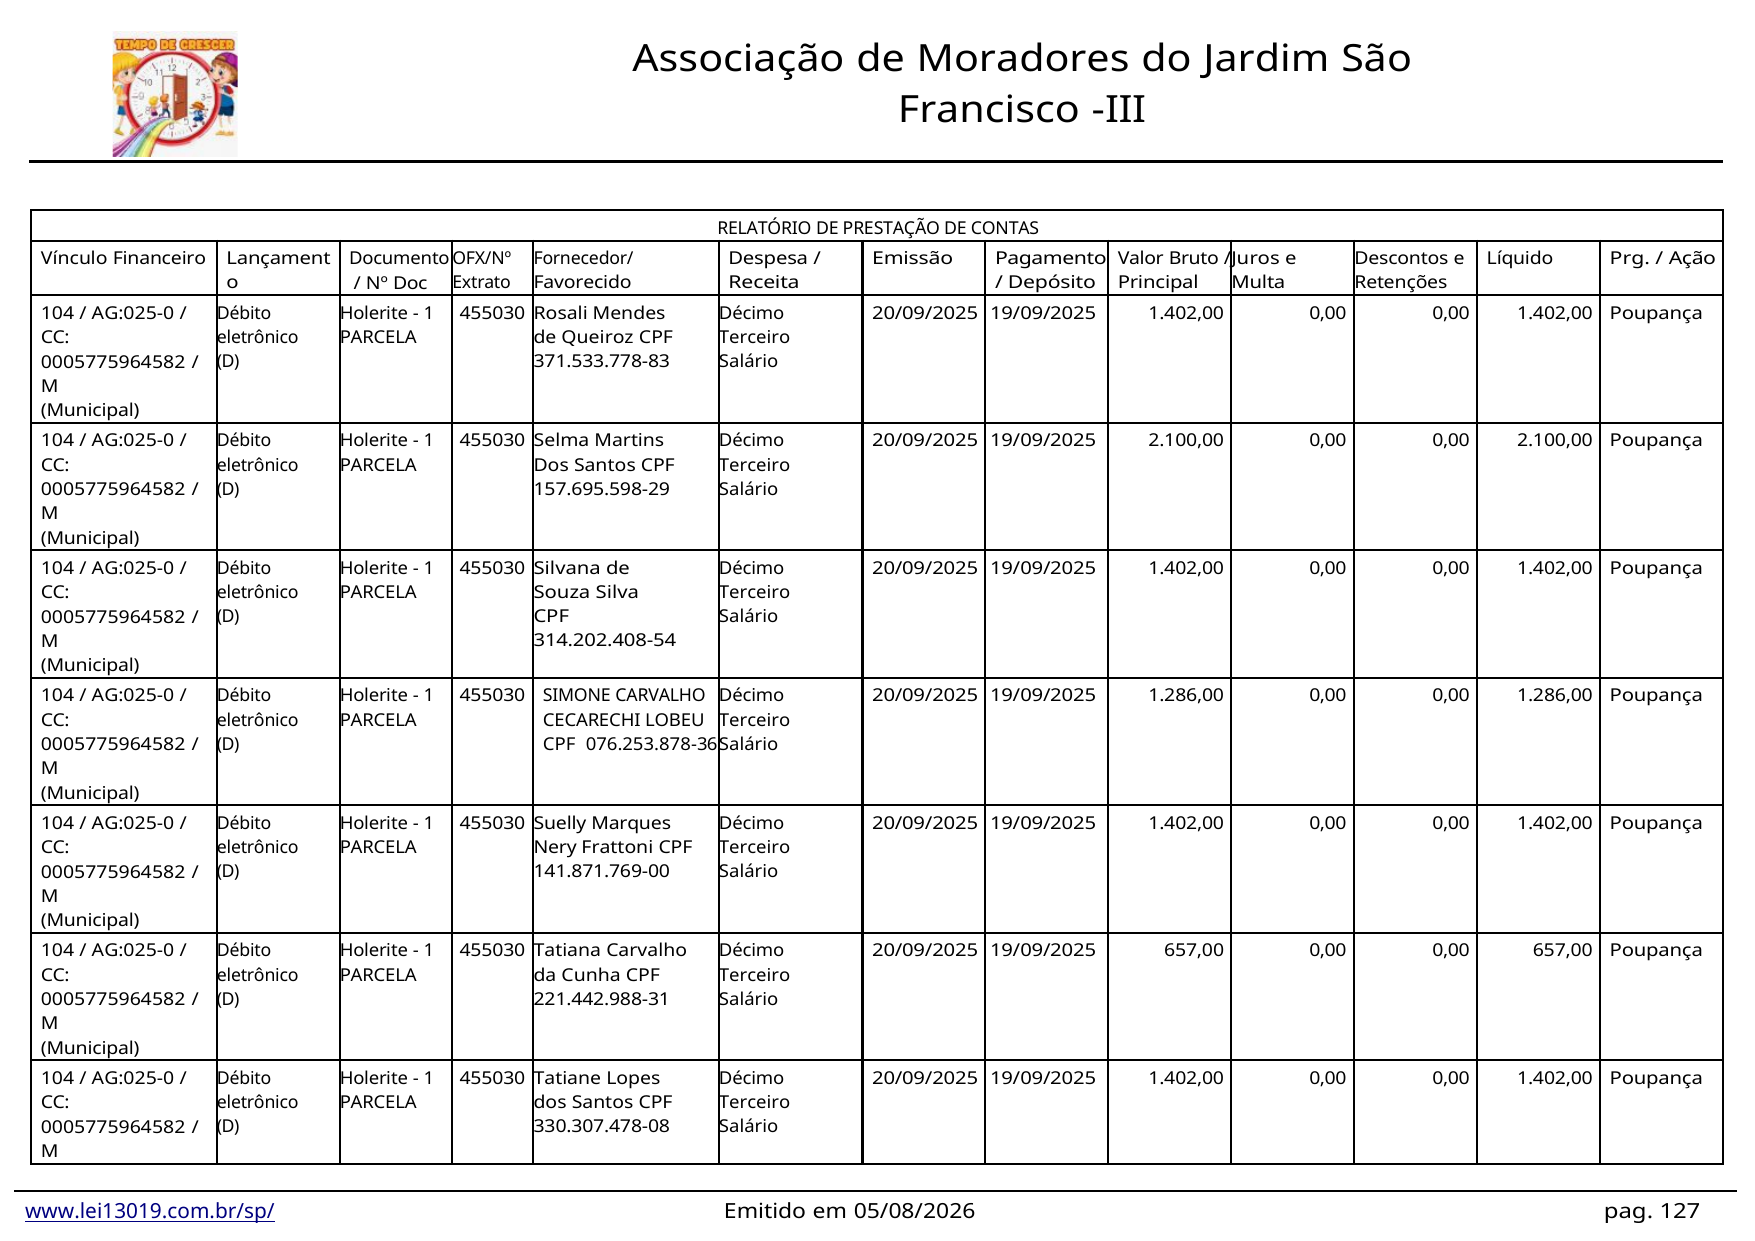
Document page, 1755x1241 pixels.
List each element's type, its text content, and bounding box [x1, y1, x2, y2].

table_cell Décimo Terceiro Salário [720, 806, 861, 932]
table_cell 455030 [453, 1061, 532, 1162]
table_cell Décimo Terceiro Salário [720, 679, 861, 804]
table_header RELATÓRIO DE PRESTAÇÃO DE CONTAS [32, 211, 1722, 239]
table_cell Tatiana Carvalho da Cunha CPF 221.442.988-31 [534, 934, 718, 1059]
table_cell Holerite - 1 PARCELA [341, 679, 451, 804]
table_cell Décimo Terceiro Salário [720, 296, 861, 422]
table_cell Holerite - 1 PARCELA [341, 424, 451, 549]
table_cell 19/09/2025 [986, 679, 1107, 804]
table_cell Décimo Terceiro Salário [720, 551, 861, 677]
table_cell 19/09/2025 [986, 934, 1107, 1059]
table_cell Selma Martins Dos Santos CPF 157.695.598-29 [534, 424, 718, 549]
table_cell Suelly Marques Nery Frattoni CPF 141.871.769-00 [534, 806, 718, 932]
table_cell Juros e Multa [1232, 242, 1353, 294]
table_cell Holerite - 1 PARCELA [341, 296, 451, 422]
table_cell Holerite - 1 PARCELA [341, 551, 451, 677]
table_cell Décimo Terceiro Salário [720, 934, 861, 1059]
table_cell 0,00 [1355, 296, 1476, 422]
table_cell 20/09/2025 [864, 551, 984, 677]
table_cell 0,00 [1232, 806, 1353, 932]
table_cell Pagamento / Depósito [986, 242, 1107, 294]
table_cell Poupança [1601, 934, 1722, 1059]
table_cell 0,00 [1355, 424, 1476, 549]
table_cell Débito eletrônico (D) [218, 1061, 339, 1162]
table_cell Valor Bruto / Principal [1109, 242, 1230, 294]
table_cell Débito eletrônico (D) [218, 424, 339, 549]
table_cell Poupança [1601, 424, 1722, 549]
table_cell 104 / AG:025-0 / CC: 0005775964582 / M (Municipal) [32, 296, 216, 422]
table_cell 657,00 [1109, 934, 1230, 1059]
table_cell Holerite - 1 PARCELA [341, 934, 451, 1059]
table_cell 455030 [453, 296, 532, 422]
table_cell Fornecedor/ Favorecido [534, 242, 718, 294]
table_cell 20/09/2025 [864, 424, 984, 549]
table_cell 20/09/2025 [864, 806, 984, 932]
table_cell 1.402,00 [1478, 296, 1599, 422]
table_cell 19/09/2025 [986, 1061, 1107, 1162]
table_cell 455030 [453, 551, 532, 677]
table_cell Holerite - 1 PARCELA [341, 806, 451, 932]
table_cell 455030 [453, 424, 532, 549]
table_cell Décimo Terceiro Salário [720, 424, 861, 549]
table_cell Vínculo Financeiro [32, 242, 216, 294]
table_cell 2.100,00 [1109, 424, 1230, 549]
table_cell 2.100,00 [1478, 424, 1599, 549]
table_cell 0,00 [1355, 934, 1476, 1059]
table_cell 0,00 [1232, 1061, 1353, 1162]
table_cell Silvana de Souza Silva CPF 314.202.408-54 [534, 551, 718, 677]
table_cell Poupança [1601, 551, 1722, 677]
table_cell 455030 [453, 679, 532, 804]
table_cell Débito eletrônico (D) [218, 551, 339, 677]
table_cell 1.402,00 [1478, 551, 1599, 677]
table_cell Débito eletrônico (D) [218, 296, 339, 422]
table_cell 104 / AG:025-0 / CC: 0005775964582 / M [32, 1061, 216, 1162]
table_cell 0,00 [1232, 296, 1353, 422]
table_cell Documento / Nº Doc [341, 242, 451, 294]
table_cell 0,00 [1232, 424, 1353, 549]
table_cell 1.402,00 [1109, 806, 1230, 932]
table_cell Emissão [864, 242, 984, 294]
table_cell Prg. / Ação [1601, 242, 1722, 294]
table_cell Poupança [1601, 296, 1722, 422]
table_cell Débito eletrônico (D) [218, 934, 339, 1059]
table_cell 104 / AG:025-0 / CC: 0005775964582 / M (Municipal) [32, 806, 216, 932]
table_cell 104 / AG:025-0 / CC: 0005775964582 / M (Municipal) [32, 551, 216, 677]
table_cell Descontos e Retenções [1355, 242, 1476, 294]
table_cell Rosali Mendes de Queiroz CPF 371.533.778-83 [534, 296, 718, 422]
table_cell Despesa / Receita [720, 242, 861, 294]
table_cell 1.402,00 [1109, 1061, 1230, 1162]
table_cell Holerite - 1 PARCELA [341, 1061, 451, 1162]
table_cell 1.402,00 [1478, 1061, 1599, 1162]
table_cell Poupança [1601, 806, 1722, 932]
table_cell 104 / AG:025-0 / CC: 0005775964582 / M (Municipal) [32, 679, 216, 804]
table_cell 657,00 [1478, 934, 1599, 1059]
table_cell Débito eletrônico (D) [218, 679, 339, 804]
table_cell 20/09/2025 [864, 1061, 984, 1162]
table_cell 19/09/2025 [986, 424, 1107, 549]
table_cell 0,00 [1355, 1061, 1476, 1162]
table_cell Poupança [1601, 679, 1722, 804]
table_cell 20/09/2025 [864, 296, 984, 422]
table_cell 19/09/2025 [986, 296, 1107, 422]
table_cell Poupança [1601, 1061, 1722, 1162]
table_cell 0,00 [1232, 551, 1353, 677]
table_cell SIMONE CARVALHO CECARECHI LOBEU CPF 076.253.878-36 [534, 679, 718, 804]
table_cell Décimo Terceiro Salário [720, 1061, 861, 1162]
table_cell 104 / AG:025-0 / CC: 0005775964582 / M (Municipal) [32, 424, 216, 549]
table_cell OFX/Nº Extrato [453, 242, 532, 294]
table_cell 20/09/2025 [864, 934, 984, 1059]
table_cell 19/09/2025 [986, 806, 1107, 932]
table_cell 1.286,00 [1109, 679, 1230, 804]
table_cell Débito eletrônico (D) [218, 806, 339, 932]
table_cell Líquido [1478, 242, 1599, 294]
table_cell 0,00 [1232, 679, 1353, 804]
table_cell Lançamento [218, 242, 339, 294]
table_cell 1.402,00 [1478, 806, 1599, 932]
table_cell 1.286,00 [1478, 679, 1599, 804]
table_cell 1.402,00 [1109, 296, 1230, 422]
table_cell 20/09/2025 [864, 679, 984, 804]
table_cell 0,00 [1355, 679, 1476, 804]
table_cell 0,00 [1232, 934, 1353, 1059]
table_cell 455030 [453, 934, 532, 1059]
table_cell Tatiane Lopes dos Santos CPF 330.307.478-08 [534, 1061, 718, 1162]
table_cell 0,00 [1355, 551, 1476, 677]
table_cell 1.402,00 [1109, 551, 1230, 677]
table_cell 455030 [453, 806, 532, 932]
table_cell 104 / AG:025-0 / CC: 0005775964582 / M (Municipal) [32, 934, 216, 1059]
table_cell 0,00 [1355, 806, 1476, 932]
table_cell 19/09/2025 [986, 551, 1107, 677]
